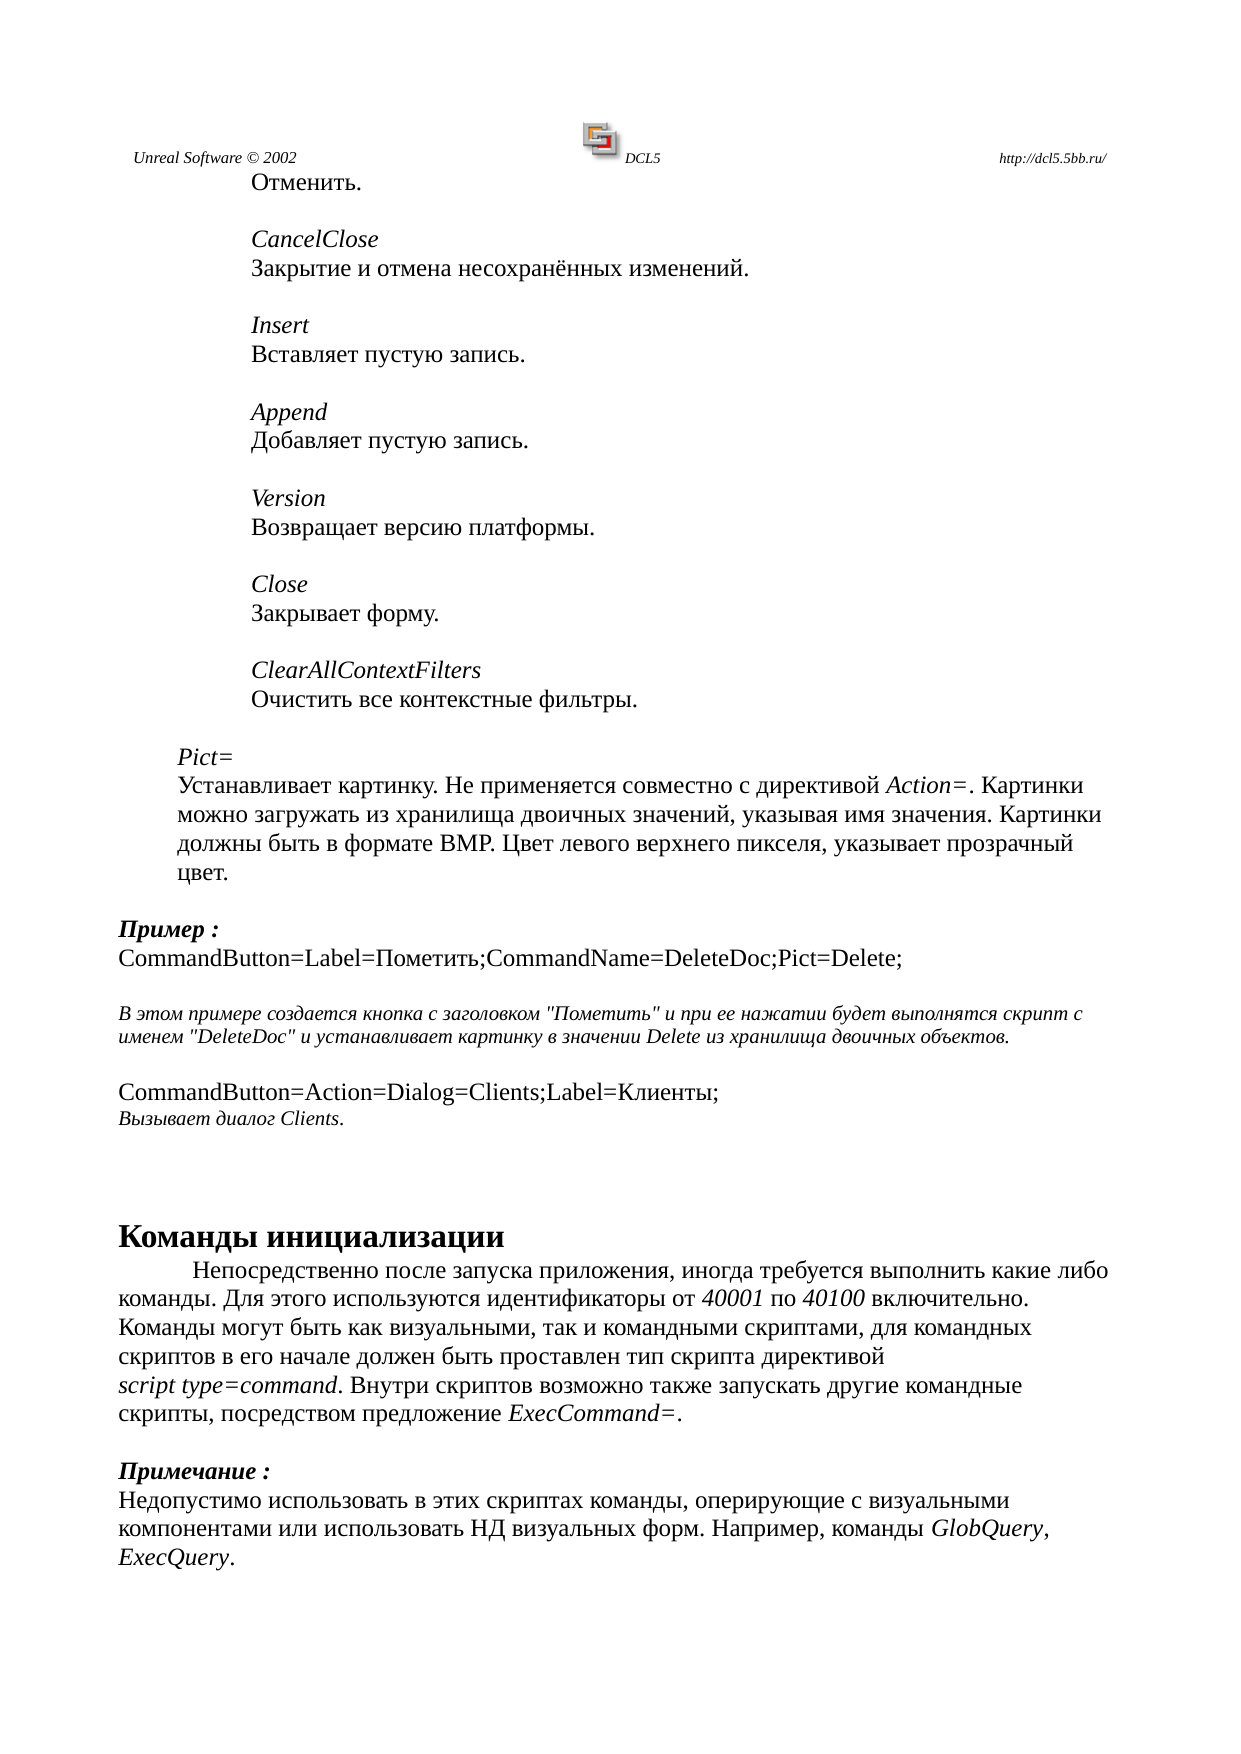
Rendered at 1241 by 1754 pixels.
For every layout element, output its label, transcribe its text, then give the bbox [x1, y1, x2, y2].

text Вставляет пустую запись. [177, 339, 1122, 368]
text Пример : [118, 914, 1122, 943]
text Недопустимо использовать в этих скриптах команды, оперирующие с визуальными компонентами или использовать НД визуальных форм. Например, команды GlobQuery, ExecQuery. [118, 1485, 1122, 1571]
text Очистить все контекстные фильтры. [177, 684, 1122, 713]
text Закрытие и отмена несохранённых изменений. [177, 253, 1122, 282]
text CancelClose [177, 224, 1122, 253]
picture [579, 118, 625, 164]
text Close [177, 569, 1122, 598]
text Примечание : [118, 1456, 1122, 1485]
text Возвращает версию платформы. [177, 512, 1122, 540]
text Version [177, 483, 1122, 512]
text Устанавливает картинку. Не применяется совместно с директивой Action=. Картинки можно загружать из хранилища двоичных значений, указывая имя значения. Картинки должны быть в формате BMP. Цвет левого верхнего пикселя, указывает прозрачный цвет. [177, 770, 1122, 885]
text Вызывает диалог Clients. [118, 1106, 1122, 1130]
text Команды инициализации [118, 1216, 1122, 1255]
text Insert [177, 310, 1122, 339]
text Непосредственно после запуска приложения, иногда требуется выполнить какие либо команды. Для этого используются идентификаторы от 40001 по 40100 включительно. Команды могут быть как визуальными, так и командными скриптами, для командных скриптов в его начале должен быть проставлен тип скрипта директивой [118, 1255, 1122, 1370]
text CommandButton=Action=Dialog=Clients;Label=Клиенты; [118, 1077, 1122, 1106]
text Append [177, 397, 1122, 425]
text ClearAllContextFilters [177, 655, 1122, 684]
text Pict= [177, 742, 1122, 770]
text Закрывает форму. [177, 598, 1122, 627]
text script type=command. Внутри скриптов возможно также запускать другие командные скрипты, посредством предложение ExecCommand=. [118, 1370, 1122, 1427]
text Отменить. [177, 167, 1122, 195]
text Добавляет пустую запись. [177, 425, 1122, 454]
text В этом примере создается кнопка с заголовком "Пометить" и при ее нажатии будет выполнятся скрипт с именем "DeleteDoc" и устанавливает картинку в значении Delete из хранилища двоичных объектов. [118, 1000, 1122, 1048]
text CommandButton=Label=Пометить;CommandName=DeleteDoc;Pict=Delete; [118, 943, 1122, 972]
